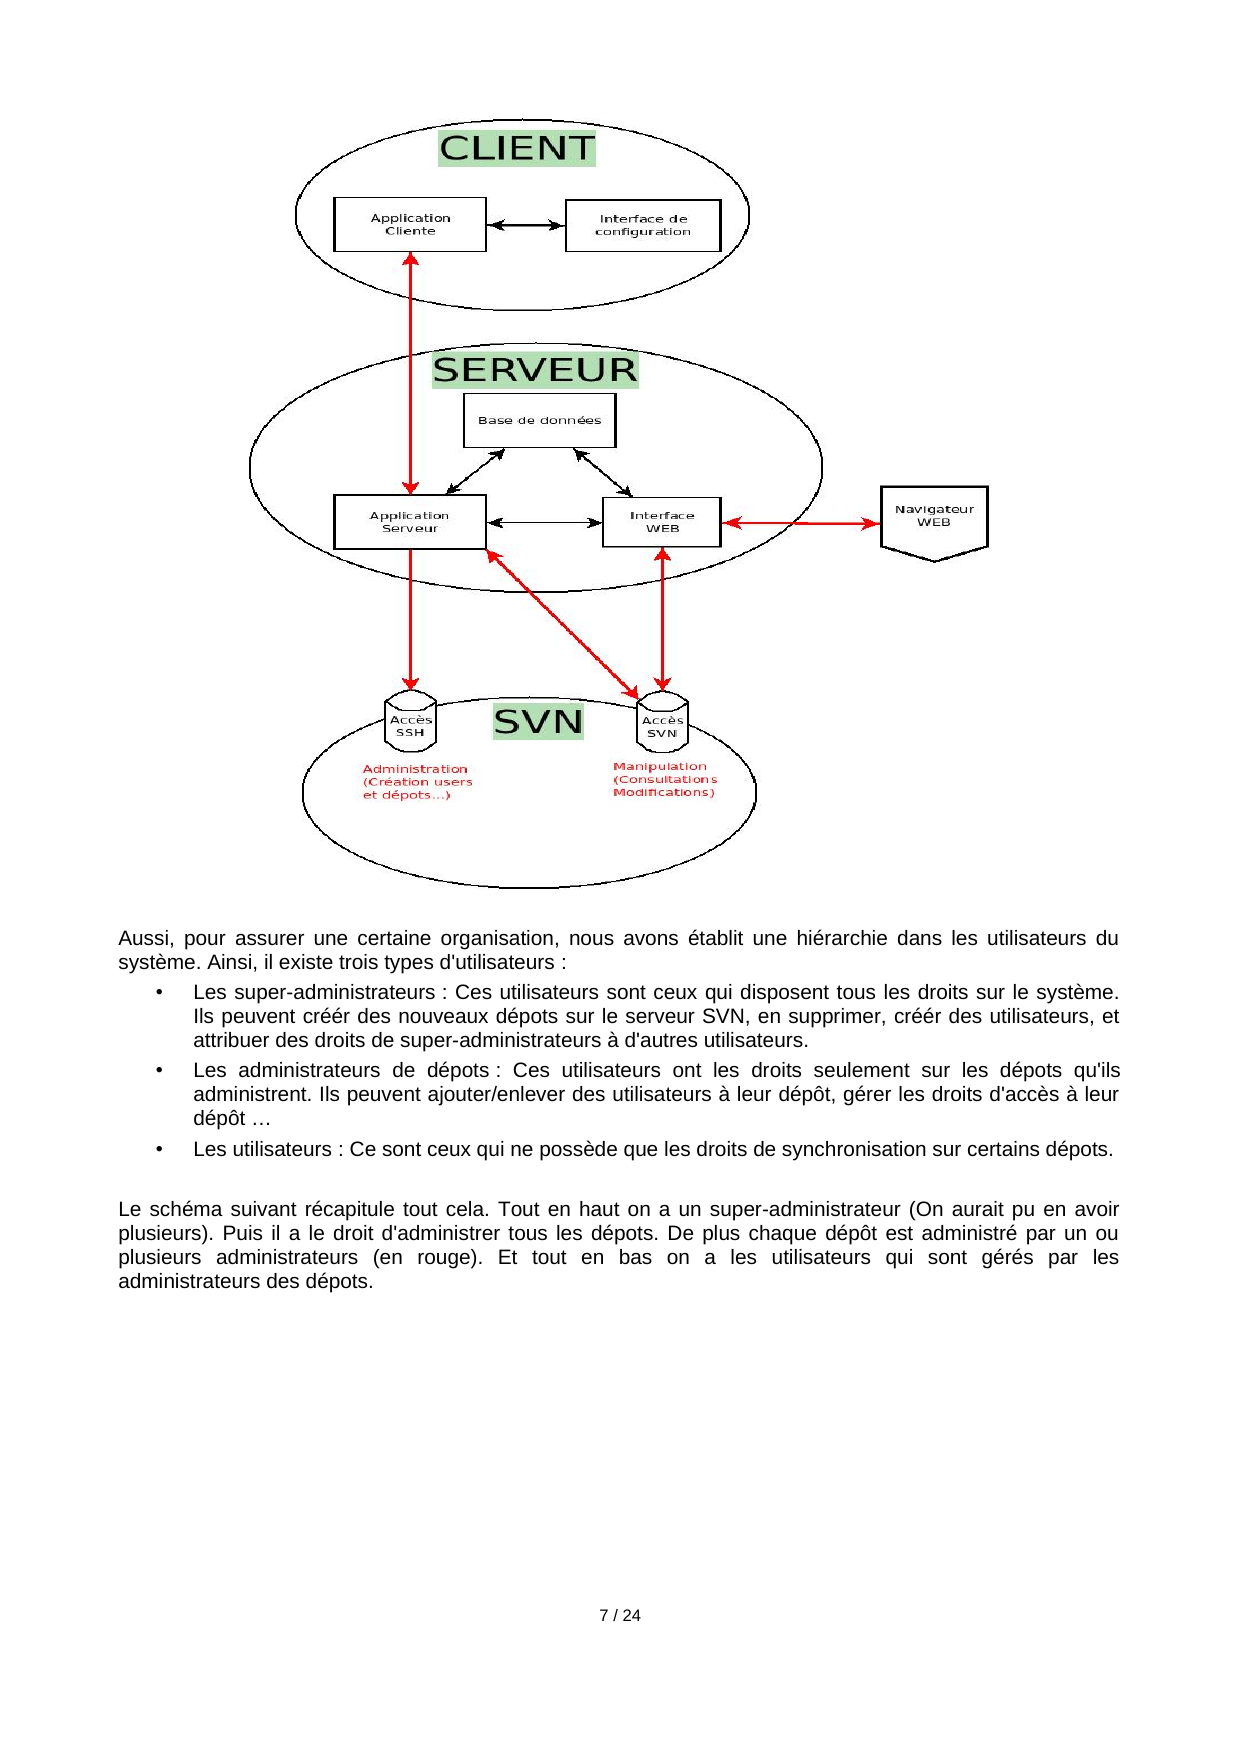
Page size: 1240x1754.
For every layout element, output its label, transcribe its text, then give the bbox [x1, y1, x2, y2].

picture [248, 118, 991, 890]
list Les utilisateurs : Ce sont ceux qui ne possède que les droits de synchronisation sur certains dépots. [156, 1136, 1121, 1160]
text Aussi, pour assurer une certaine organisation, nous avons établit une hiérarchie dans les utilisateurs du système. Ainsi, il existe trois types d'utilisateurs : [118, 926, 1121, 974]
list Les super-administrateurs : Ces utilisateurs sont ceux qui disposent tous les droits sur le système. Ils peuvent créér des nouveaux dépots sur le serveur SVN, en supprimer, créér des utilisateurs, et attribuer des droits de super-administrateurs à d'autres utilisateurs. [156, 980, 1121, 1052]
text Le schéma suivant récapitule tout cela. Tout en haut on a un super-administrateur (On aurait pu en avoir plusieurs). Puis il a le droit d'administrer tous les dépots. De plus chaque dépôt est administré par un ou plusieurs administrateurs (en rouge). Et tout en bas on a les utilisateurs qui sont gérés par les administrateurs des dépots. [118, 1197, 1121, 1293]
list Les administrateurs de dépots : Ces utilisateurs ont les droits seulement sur les dépots qu'ils administrent. Ils peuvent ajouter/enlever des utilisateurs à leur dépôt, gérer les droits d'accès à leur dépôt … [156, 1058, 1121, 1130]
